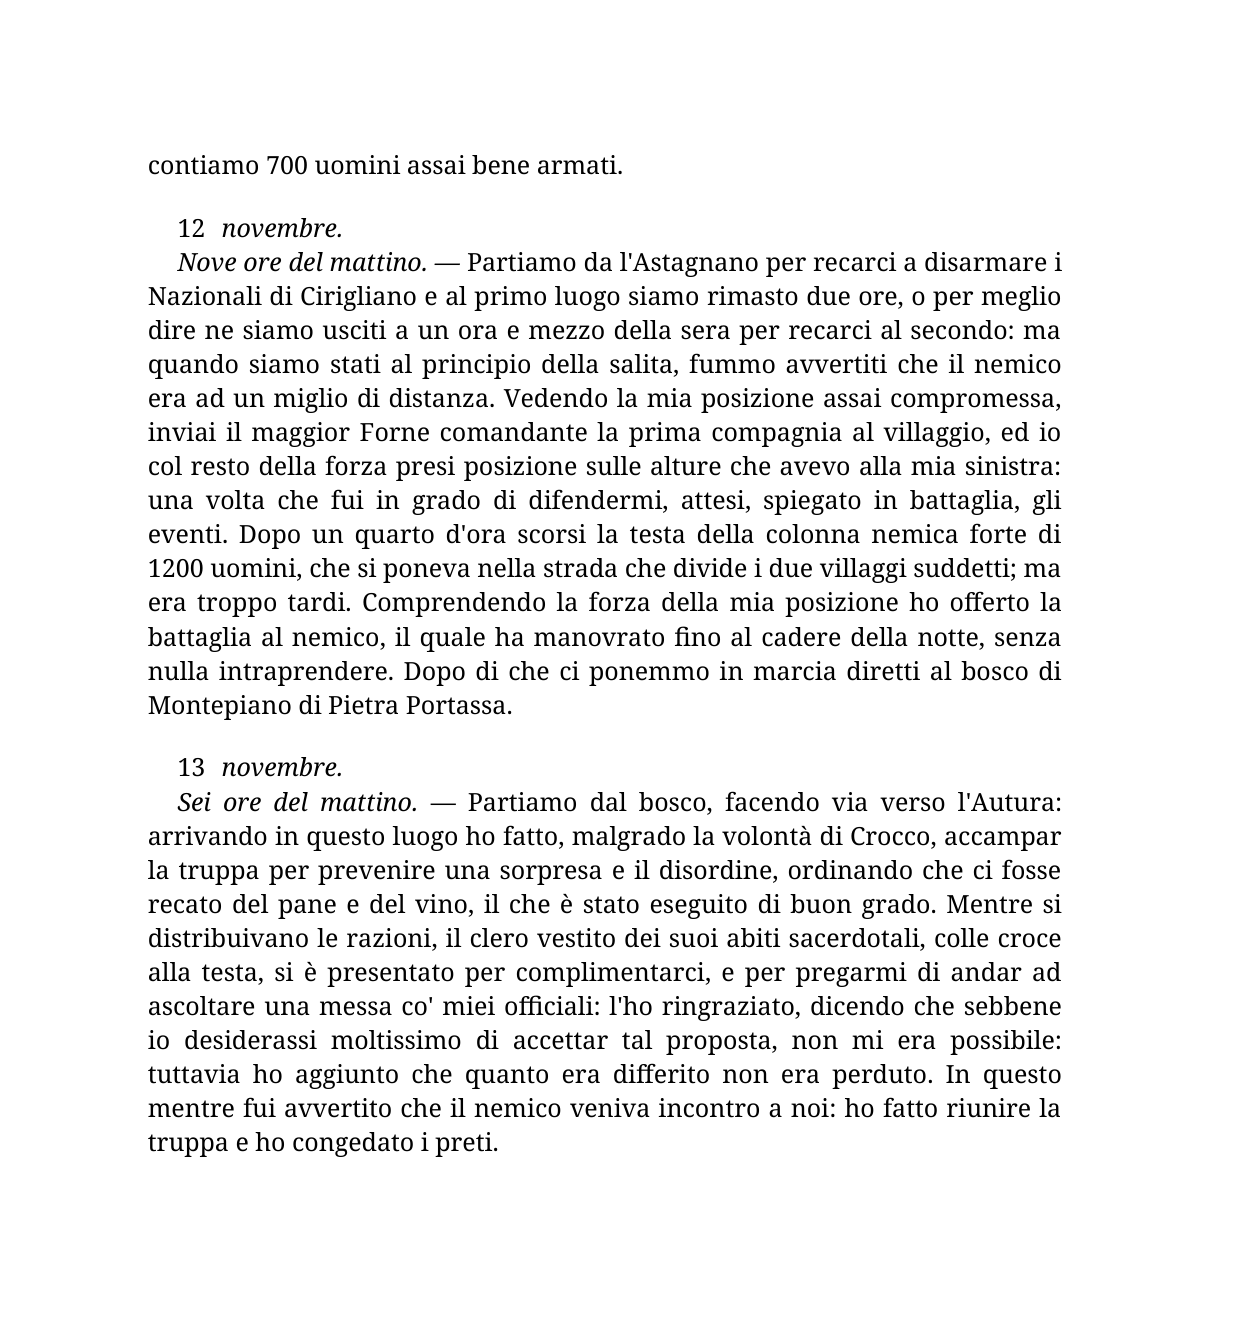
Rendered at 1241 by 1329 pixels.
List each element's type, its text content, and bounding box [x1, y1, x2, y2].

text Nove ore del mattino. — Partiamo da l'Astagnano per recarci a disarmare i Nazionali di Cirigliano e al primo luogo siamo rimasto due ore, o per meglio dire ne siamo usciti a un ora e mezzo della sera per recarci al secondo: ma quando siamo stati al principio della salita, fummo avvertiti che il nemico era ad un miglio di distanza. Vedendo la mia posizione assai compromessa, inviai il maggior Forne comandante la prima compagnia al villaggio, ed io col resto della forza presi posizione sulle alture che avevo alla mia sinistra: una volta che fui in grado di difendermi, attesi, spiegato in battaglia, gli eventi. Dopo un quarto d'ora scorsi la testa della colonna nemica forte di 1200 uomini, che si poneva nella strada che divide i due villaggi suddetti; ma era troppo tardi. Comprendendo la forza della mia posizione ho offerto la battaglia al nemico, il quale ha manovrato fino al cadere della notte, senza nulla intraprendere. Dopo di che ci ponemmo in marcia diretti al bosco di Montepiano di Pietra Portassa. [148, 244, 1063, 721]
text 13 novembre. [148, 750, 1063, 784]
text 12 novembre. [148, 210, 1063, 244]
text contiamo 700 uomini assai bene armati. [148, 148, 1063, 182]
text Sei ore del mattino. — Partiamo dal bosco, facendo via verso l'Autura: arrivando in questo luogo ho fatto, malgrado la volontà di Crocco, accampar la truppa per prevenire una sorpresa e il disordine, ordinando che ci fosse recato del pane e del vino, il che è stato eseguito di buon grado. Mentre si distribuivano le razioni, il clero vestito dei suoi abiti sacerdotali, colle croce alla testa, si è presentato per complimentarci, e per pregarmi di andar ad ascoltare una messa co' miei officiali: l'ho ringraziato, dicendo che sebbene io desiderassi moltissimo di accettar tal proposta, non mi era possibile: tuttavia ho aggiunto che quanto era differito non era perduto. In questo mentre fui avvertito che il nemico veniva incontro a noi: ho fatto riunire la truppa e ho congedato i preti. [148, 784, 1063, 1159]
